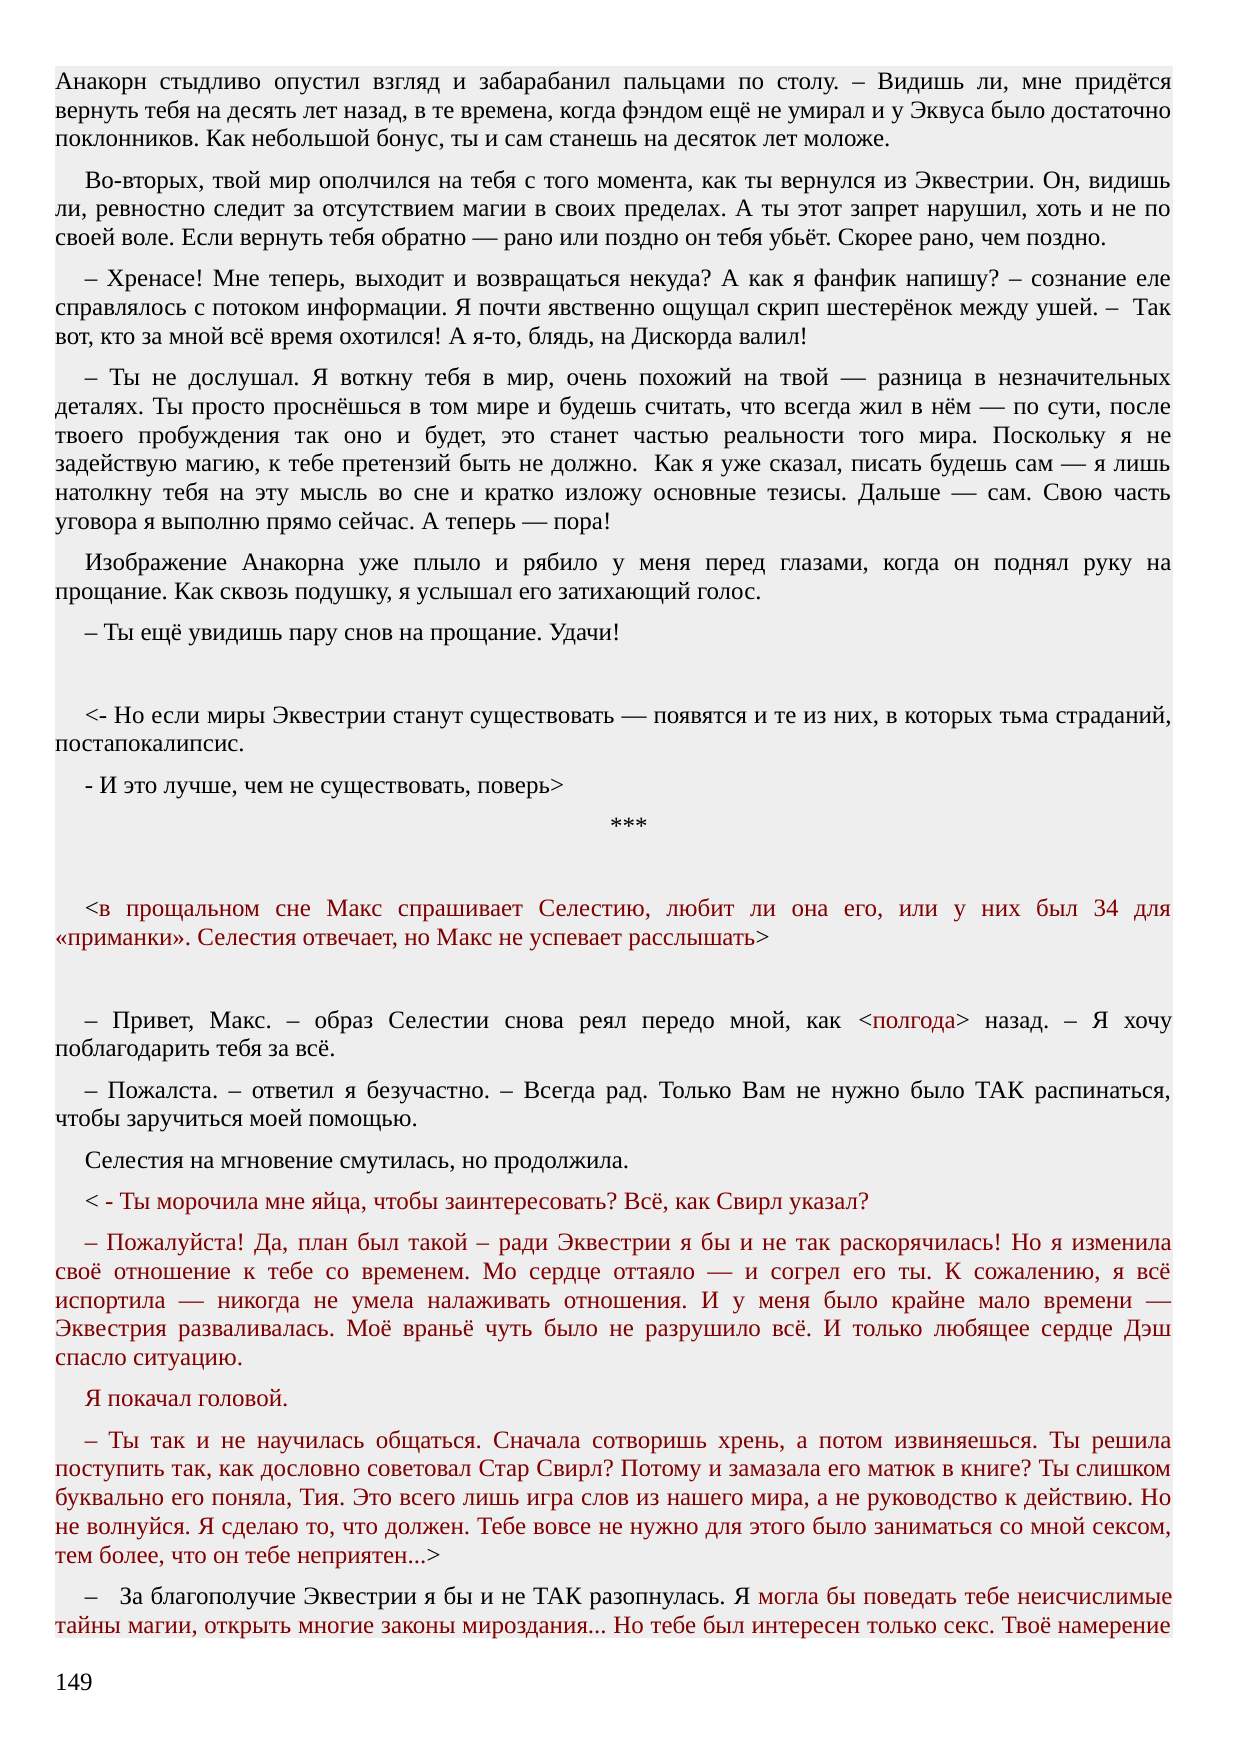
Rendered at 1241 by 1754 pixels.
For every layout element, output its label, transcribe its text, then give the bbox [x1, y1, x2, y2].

text <в прощальном сне Макс спрашивает Селестию, любит ли она его, или у них был 34 для «приманки». Селестия отвечает, но Макс не успевает расслышать> [55, 893, 1173, 951]
text Селестия на мгновение смутилась, но продолжила. [55, 1145, 1173, 1173]
text <- Но если миры Эквестрии станут существовать — появятся и те из них, в которых тьма страданий, постапокалипсис. [55, 700, 1173, 757]
text – Хренасе! Мне теперь, выходит и возвращаться некуда? А как я фанфик напишу? – сознание еле справлялось с потоком информации. Я почти явственно ощущал скрип шестерёнок между ушей. – Так вот, кто за мной всё время охотился! А я-то, блядь, на Дискорда валил! [55, 263, 1173, 350]
text – Пожалуйста! Да, план был такой – ради Эквестрии я бы и не так раскорячилась! Но я изменила своё отношение к тебе со временем. Мо сердце оттаяло — и согрел его ты. К сожалению, я всё испортила — никогда не умела налаживать отношения. И у меня было крайне мало времени — Эквестрия разваливалась. Моё враньё чуть было не разрушило всё. И только любящее сердце Дэш спасло ситуацию. [55, 1227, 1173, 1371]
text Я покачал головой. [55, 1383, 1173, 1412]
text < - Ты морочила мне яйца, чтобы заинтересовать? Всё, как Свирл указал? [55, 1186, 1173, 1215]
text *** [55, 811, 1173, 840]
text – Ты не дослушал. Я воткну тебя в мир, очень похожий на твой — разница в незначительных деталях. Ты просто проснёшься в том мире и будешь считать, что всегда жил в нём — по сути, после твоего пробуждения так оно и будет, это станет частью реальности того мира. Поскольку я не задействую магию, к тебе претензий быть не должно. Как я уже сказал, писать будешь сам — я лишь натолкну тебя на эту мысль во сне и кратко изложу основные тезисы. Дальше — сам. Свою часть уговора я выполню прямо сейчас. А теперь — пора! [55, 362, 1173, 535]
text Изображение Анакорна уже плыло и рябило у меня перед глазами, когда он поднял руку на прощание. Как сквозь подушку, я услышал его затихающий голос. [55, 547, 1173, 605]
text - И это лучше, чем не существовать, поверь> [55, 770, 1173, 798]
text – За благополучие Эквестрии я бы и не ТАК разопнулась. Я могла бы поведать тебе неисчислимые тайны магии, открыть многие законы мироздания... Но тебе был интересен только секс. Твоё намерение [55, 1581, 1173, 1638]
text – Пожалста. – ответил я безучастно. – Всегда рад. Только Вам не нужно было ТАК распинаться, чтобы заручиться моей помощью. [55, 1075, 1173, 1132]
text – Привет, Макс. – образ Селестии снова реял передо мной, как <полгода> назад. – Я хочу поблагодарить тебя за всё. [55, 1005, 1173, 1062]
text Во-вторых, твой мир ополчился на тебя с того момента, как ты вернулся из Эквестрии. Он, видишь ли, ревностно следит за отсутствием магии в своих пределах. А ты этот запрет нарушил, хоть и не по своей воле. Если вернуть тебя обратно — рано или поздно он тебя убьёт. Скорее рано, чем поздно. [55, 165, 1173, 251]
text – Ты так и не научилась общаться. Сначала сотворишь хрень, а потом извиняешься. Ты решила поступить так, как дословно советовал Стар Свирл? Потому и замазала его матюк в книге? Ты слишком буквально его поняла, Тия. Это всего лишь игра слов из нашего мира, а не руководство к действию. Но не волнуйся. Я сделаю то, что должен. Тебе вовсе не нужно для этого было заниматься со мной сексом, тем более, что он тебе неприятен...> [55, 1425, 1173, 1568]
text Анакорн стыдливо опустил взгляд и забарабанил пальцами по столу. – Видишь ли, мне придётся вернуть тебя на десять лет назад, в те времена, когда фэндом ещё не умирал и у Эквуса было достаточно поклонников. Как небольшой бонус, ты и сам станешь на десяток лет моложе. [55, 66, 1173, 152]
text – Ты ещё увидишь пару снов на прощание. Удачи! [55, 617, 1173, 646]
